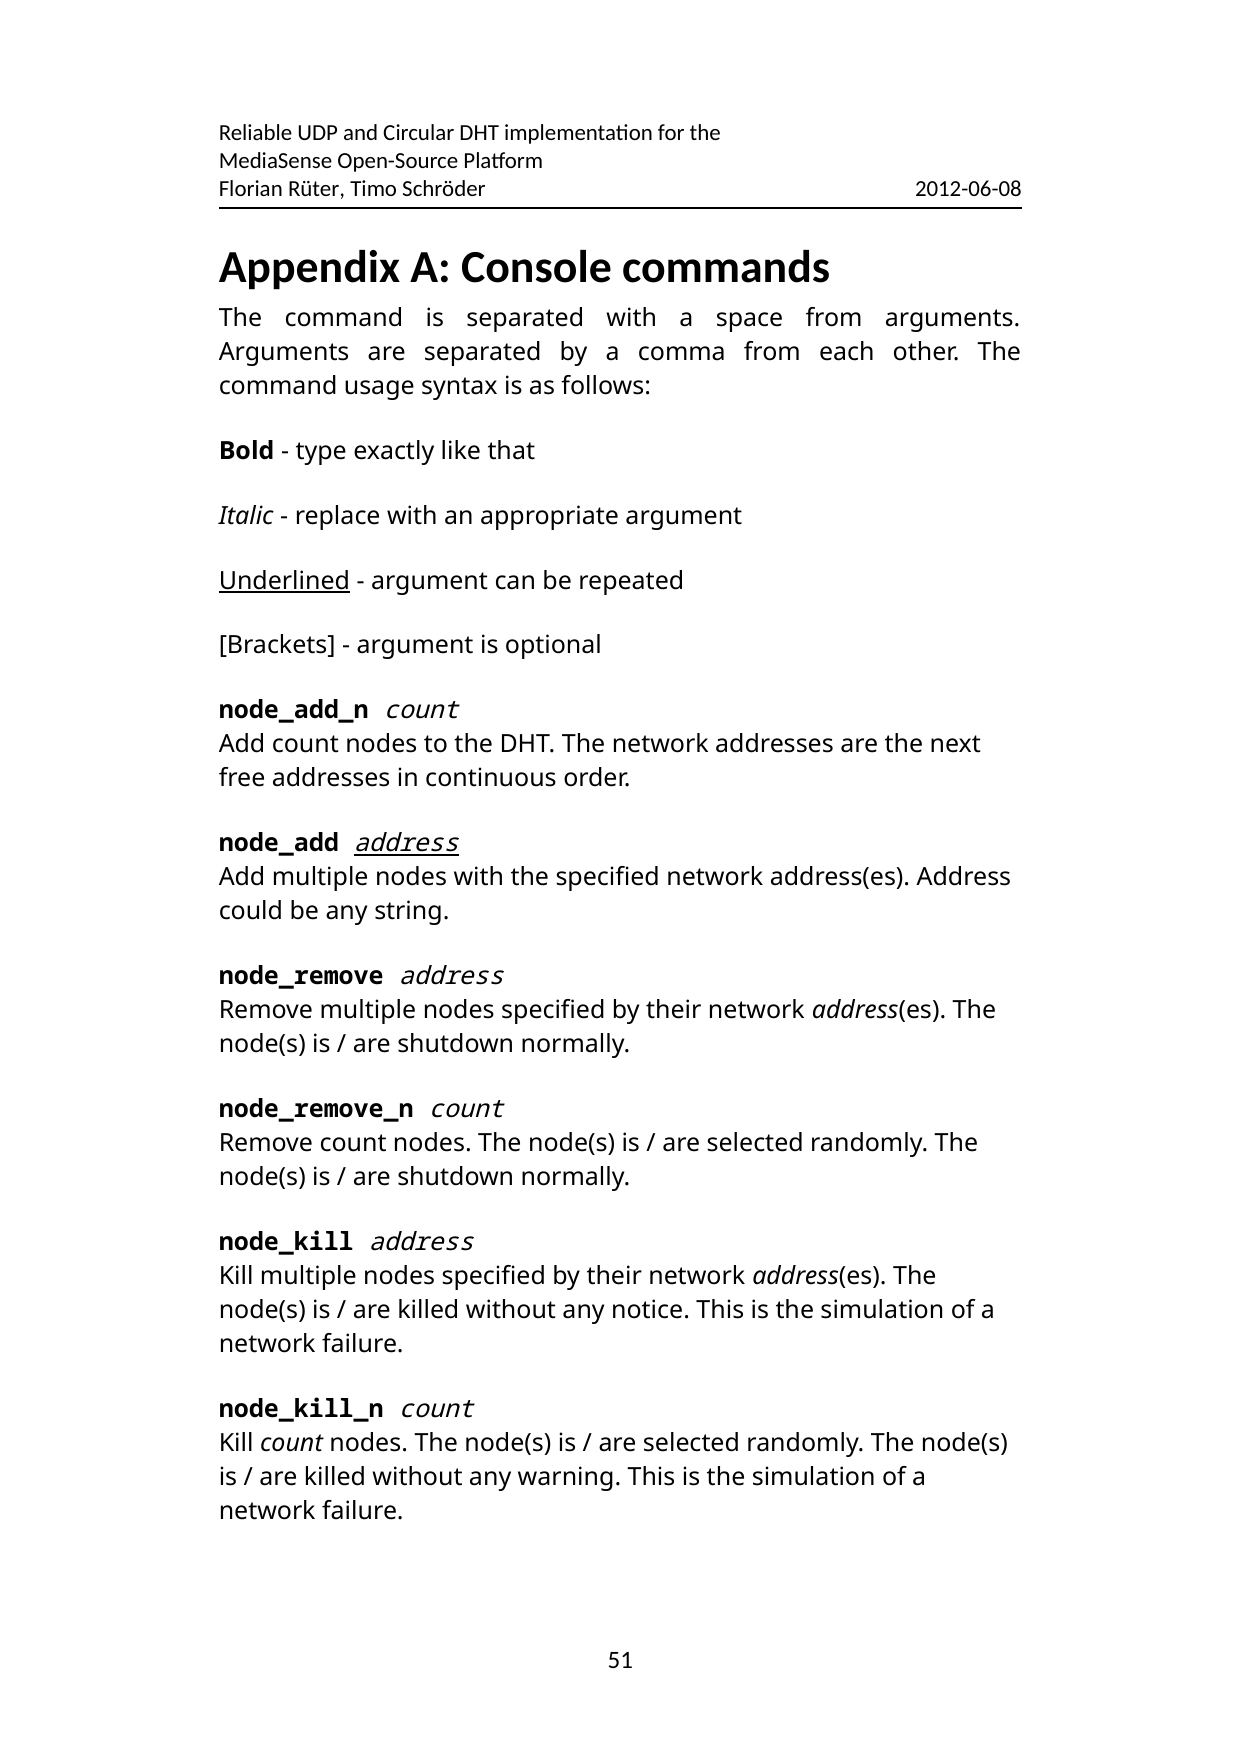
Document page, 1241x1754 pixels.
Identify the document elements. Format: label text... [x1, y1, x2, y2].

text node_remove address Remove multiple nodes specified by their network address(es). The node(s) is / are shutdown normally. [218, 958, 1022, 1060]
text The command is separated with a space from arguments. Arguments are separated by a comma from each other. The command usage syntax is as follows: [218, 300, 1022, 402]
text node_kill_n count Kill count nodes. The node(s) is / are selected randomly. The node(s) is / are killed without any warning. This is the simulation of a network failure. [218, 1391, 1022, 1527]
text node_add_n count Add count nodes to the DHT. The network addresses are the next free addresses in continuous order. [218, 692, 1022, 794]
text Bold - type exactly like that [218, 433, 1022, 467]
text node_kill address Kill multiple nodes specified by their network address(es). The node(s) is / are killed without any notice. This is the simulation of a network failure. [218, 1223, 1022, 1360]
text [Brackets] - argument is optional [218, 627, 1022, 661]
text node_add address Add multiple nodes with the specified network address(es). Address could be any string. [218, 825, 1022, 927]
subtitle Appendix A: Console commands [218, 238, 1022, 294]
text Italic - replace with an appropriate argument [218, 497, 1022, 532]
text node_remove_n count Remove count nodes. The node(s) is / are selected randomly. The node(s) is / are shutdown normally. [218, 1091, 1022, 1193]
text Underlined - argument can be repeated [218, 562, 1022, 596]
